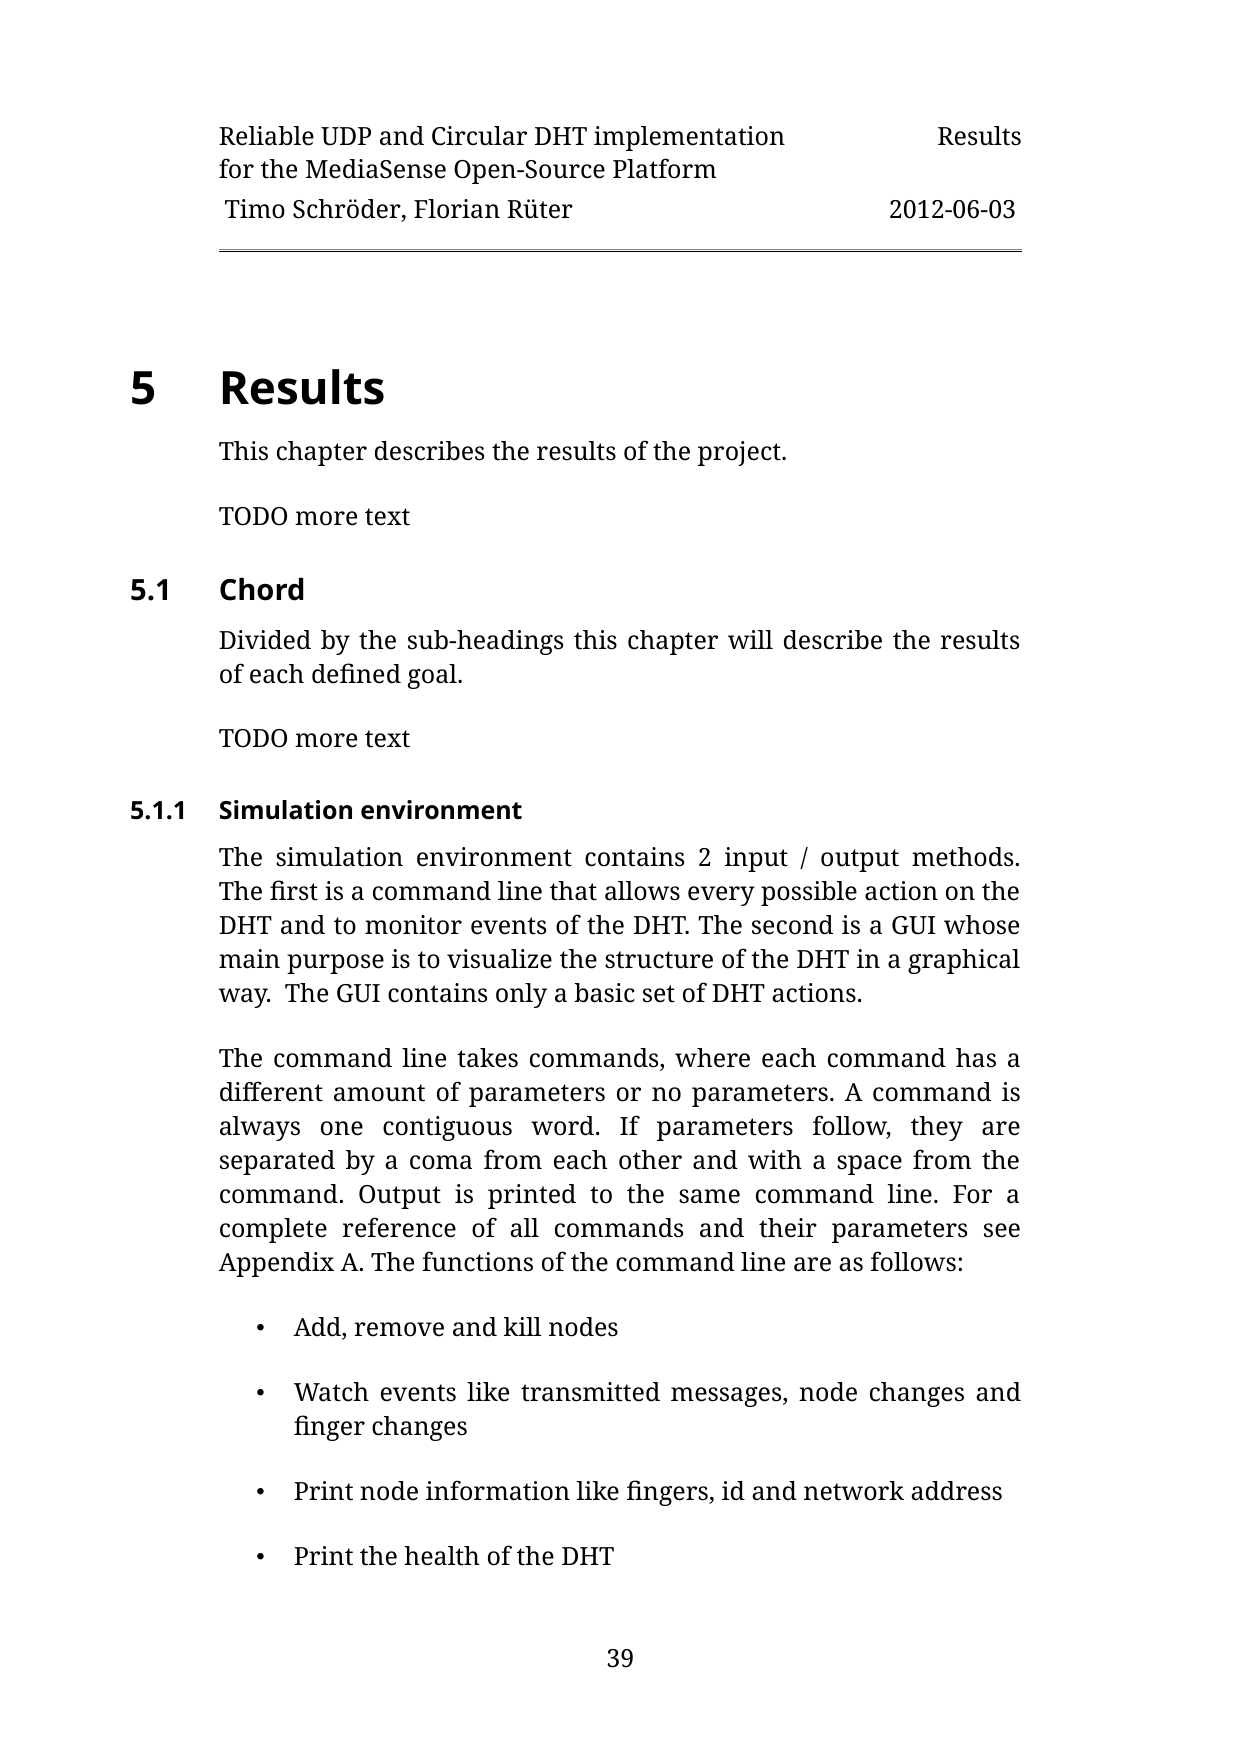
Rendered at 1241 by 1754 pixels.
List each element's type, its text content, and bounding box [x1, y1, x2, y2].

text TODO more text [218, 721, 1022, 755]
text TODO more text [218, 498, 1022, 532]
list Watch events like transmitted messages, node changes and finger changes [256, 1374, 1022, 1443]
text This chapter describes the results of the project. [218, 433, 1022, 468]
list Print the health of the DHT [256, 1538, 1022, 1572]
text Divided by the sub-headings this chapter will describe the results of each defined goal. [218, 622, 1022, 690]
subtitle Chord [130, 569, 1022, 609]
list Print node information like fingers, id and network address [256, 1473, 1022, 1507]
subtitle Simulation environment [130, 792, 1022, 826]
text The simulation environment contains 2 input / output methods. The first is a command line that allows every possible action on the DHT and to monitor events of the DHT. The second is a GUI whose main purpose is to visualize the structure of the DHT in a graphical way. The GUI contains only a basic set of DHT actions. [218, 839, 1022, 1010]
subtitle Results [130, 356, 1022, 418]
text The command line takes commands, where each command has a different amount of parameters or no parameters. A command is always one contiguous word. If parameters follow, they are separated by a coma from each other and with a space from the command. Output is printed to the same command line. For a complete reference of all commands and their parameters see Appendix A. The functions of the command line are as follows: [218, 1041, 1022, 1279]
list Add, remove and kill nodes [256, 1310, 1022, 1344]
